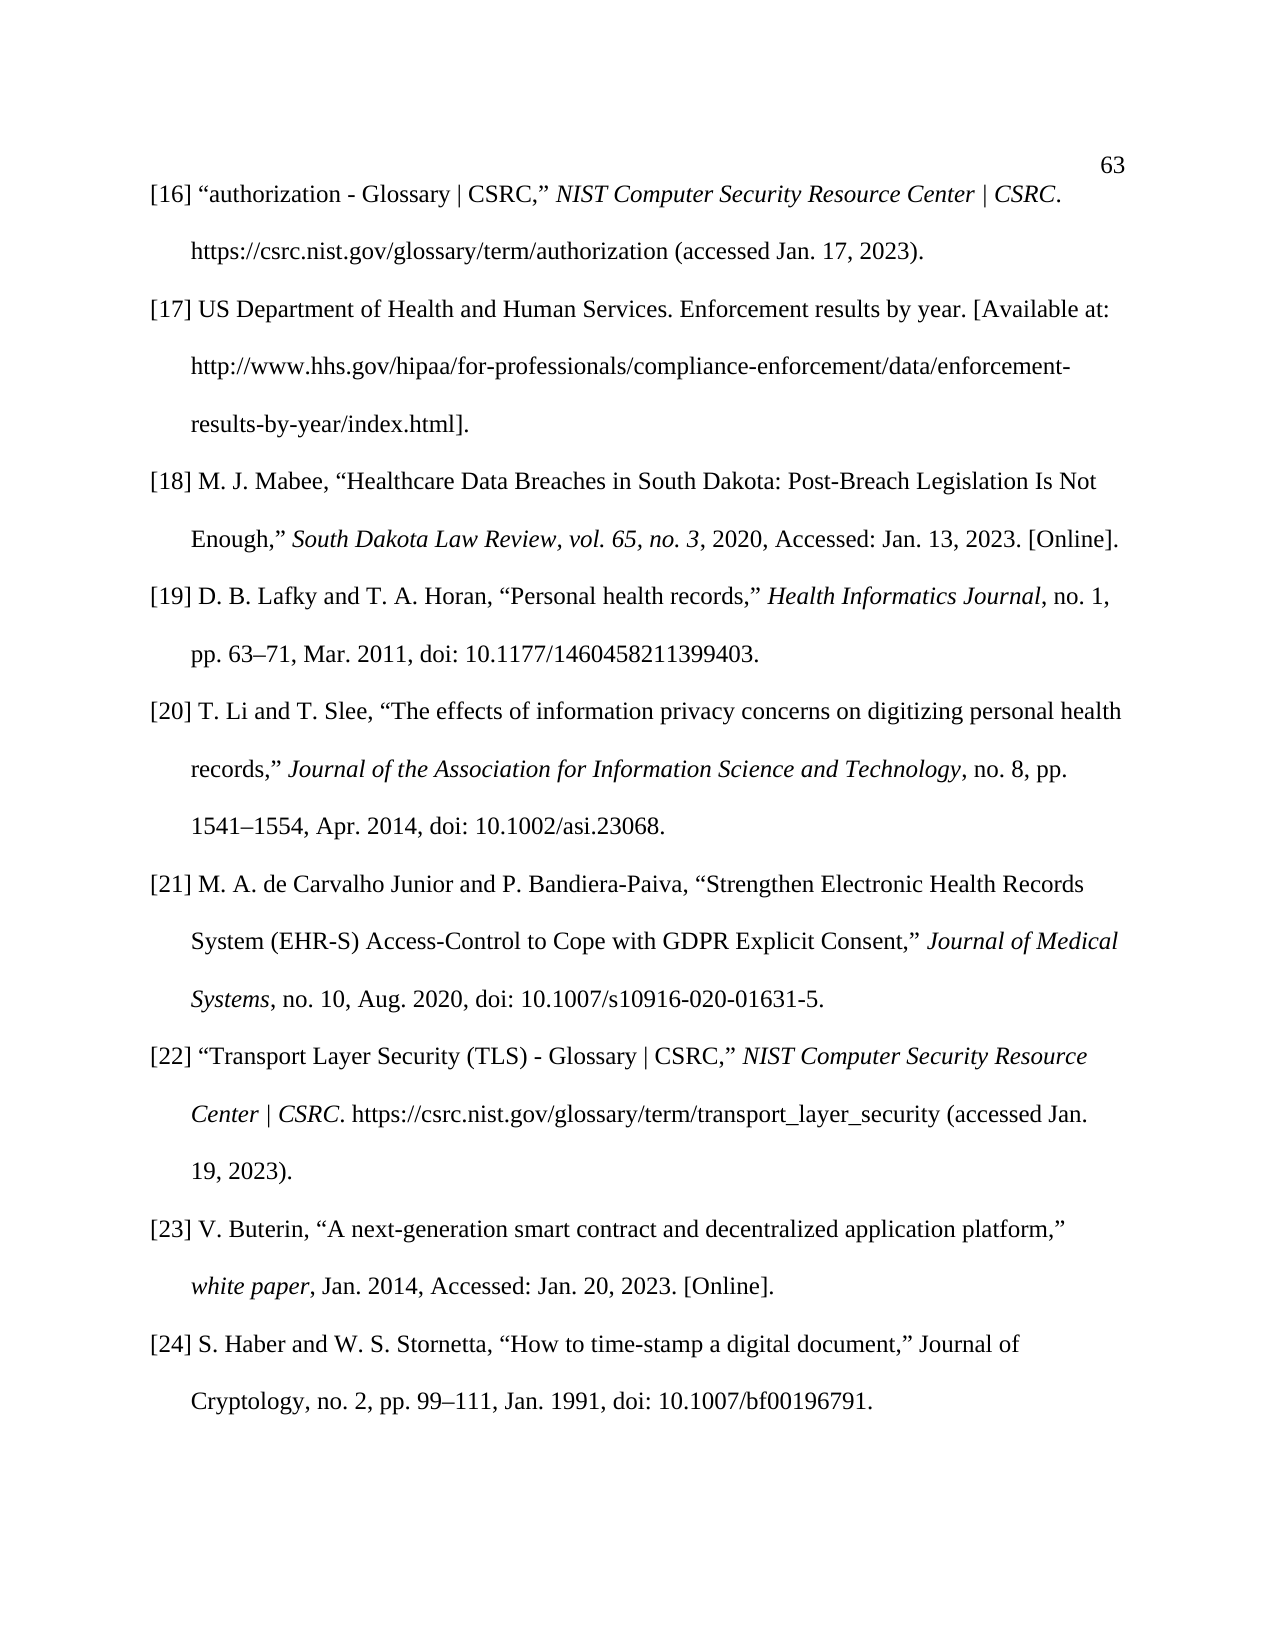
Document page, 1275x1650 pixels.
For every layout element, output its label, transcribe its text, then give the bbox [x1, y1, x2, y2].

list M. J. Mabee, “Healthcare Data Breaches in South Dakota: Post-Breach Legislation Is Not Enough,” South Dakota Law Review, vol. 65, no. 3, 2020, Accessed: Jan. 13, 2023. [Online]. [150, 466, 1125, 552]
list US Department of Health and Human Services. Enforcement results by year. [Available at: http://www.hhs.gov/hipaa/for-professionals/compliance-enforcement/data/enforcement-results-by-year/index.html]. [150, 294, 1125, 437]
list M. A. de Carvalho Junior and P. Bandiera-Paiva, “Strengthen Electronic Health Records System (EHR-S) Access-Control to Cope with GDPR Explicit Consent,” Journal of Medical Systems, no. 10, Aug. 2020, doi: 10.1007/s10916-020-01631-5. [150, 869, 1125, 1012]
list S. Haber and W. S. Stornetta, “How to time-stamp a digital document,” Journal of Cryptology, no. 2, pp. 99–111, Jan. 1991, doi: 10.1007/bf00196791. [150, 1329, 1125, 1415]
list T. Li and T. Slee, “The effects of information privacy concerns on digitizing personal health records,” Journal of the Association for Information Science and Technology, no. 8, pp. 1541–1554, Apr. 2014, doi: 10.1002/asi.23068. [150, 696, 1125, 840]
list D. B. Lafky and T. A. Horan, “Personal health records,” Health Informatics Journal, no. 1, pp. 63–71, Mar. 2011, doi: 10.1177/1460458211399403. [150, 581, 1125, 667]
list “authorization - Glossary | CSRC,” NIST Computer Security Resource Center | CSRC. https://csrc.nist.gov/glossary/term/authorization (accessed Jan. 17, 2023). [150, 179, 1125, 265]
list “Transport Layer Security (TLS) - Glossary | CSRC,” NIST Computer Security Resource Center | CSRC. https://csrc.nist.gov/glossary/term/transport_layer_security (accessed Jan. 19, 2023). [150, 1041, 1125, 1185]
list V. Buterin, “A next-generation smart contract and decentralized application platform,” white paper, Jan. 2014, Accessed: Jan. 20, 2023. [Online]. [150, 1214, 1125, 1300]
